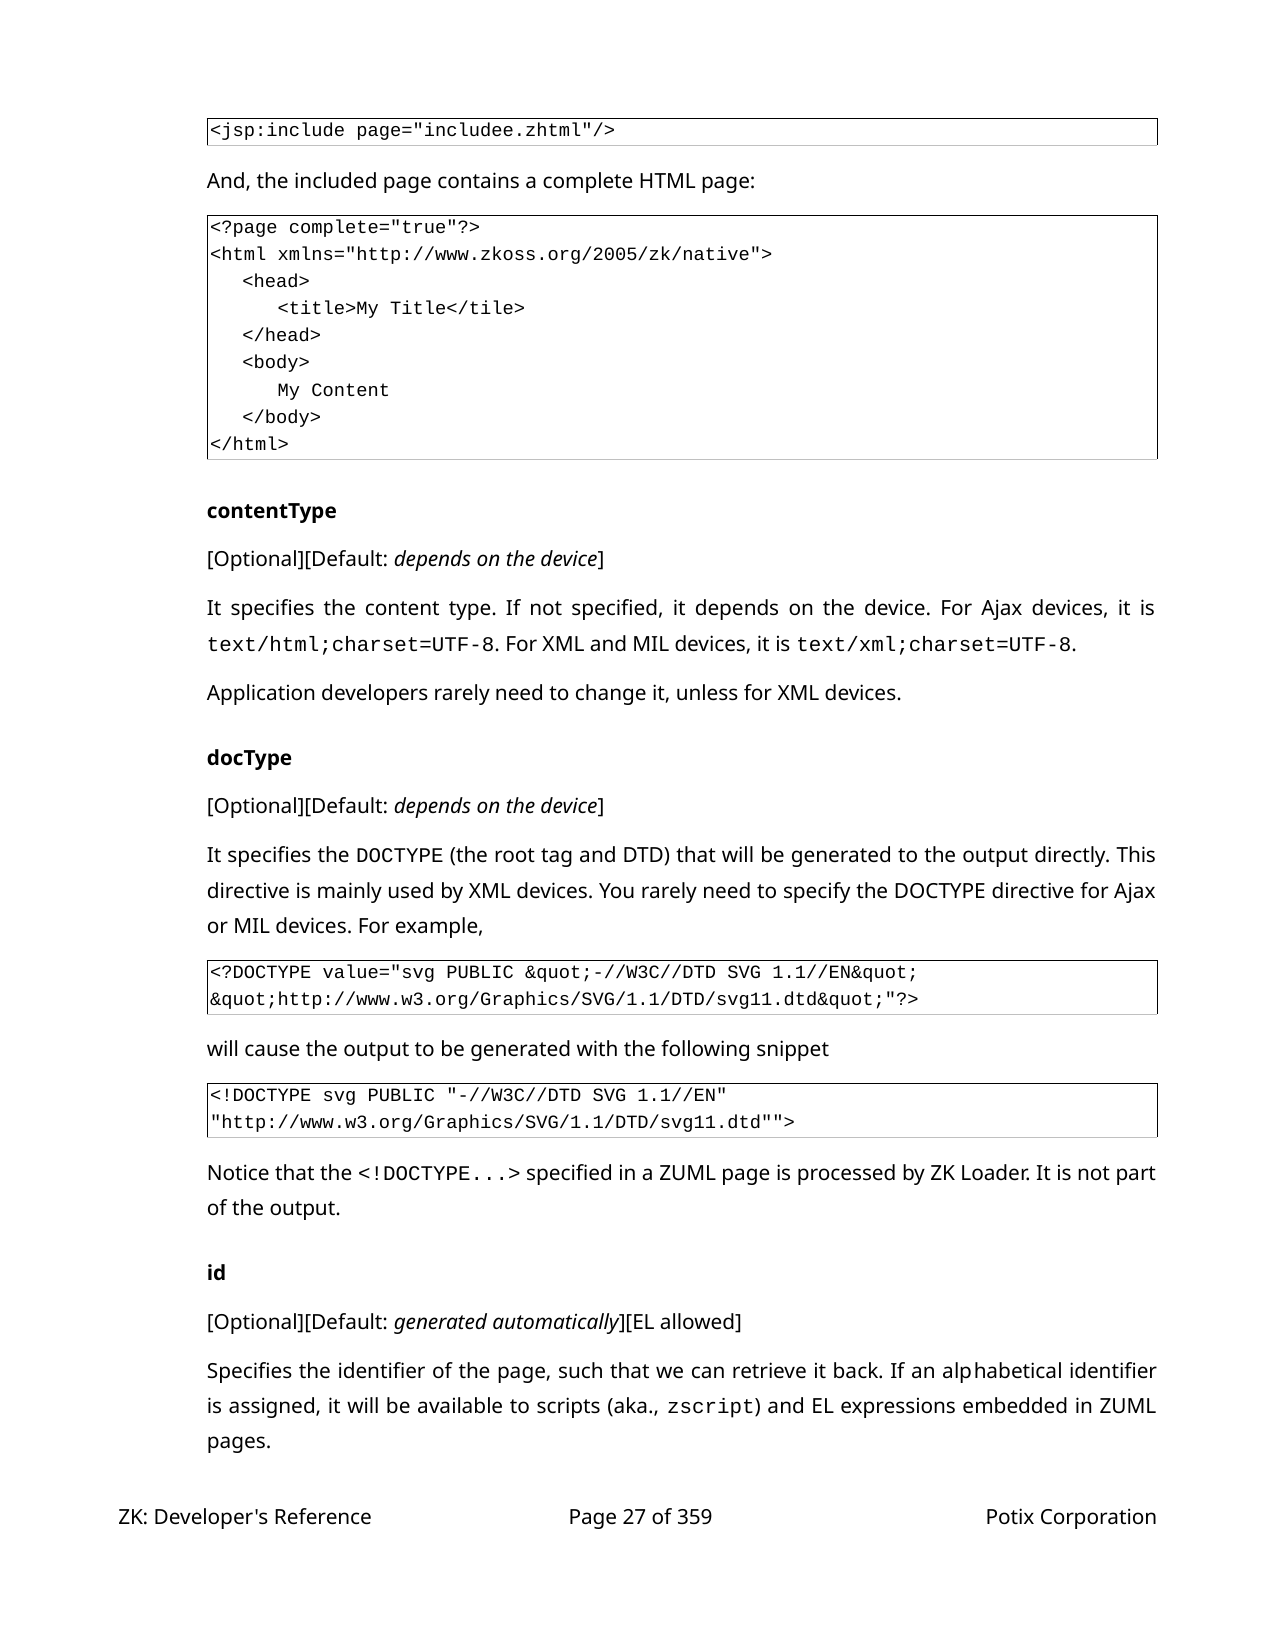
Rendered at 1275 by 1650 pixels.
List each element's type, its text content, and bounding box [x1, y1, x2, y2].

text <!DOCTYPE svg PUBLIC "-//W3C//DTD SVG 1.1//EN" "http://www.w3.org/Graphics/SVG/1.1/DTD/svg11.dtd""> [208, 1084, 1157, 1137]
text My Content [208, 377, 1157, 402]
text <?DOCTYPE value="svg PUBLIC &quot;-//W3C//DTD SVG 1.1//EN&quot; &quot;http://www.w3.org/Graphics/SVG/1.1/DTD/svg11.dtd&quot;"?> [208, 961, 1157, 1014]
text </html> [208, 432, 1157, 459]
text Notice that the <!DOCTYPE...> specified in a ZUML page is processed by ZK Loader. It is not part of the output. [207, 1158, 1157, 1222]
text will cause the output to be generated with the following snippet [207, 1034, 1157, 1063]
subtitle contentType [207, 496, 1157, 524]
text And, the included page contains a complete HTML page: [207, 166, 1157, 194]
text It specifies the content type. If not specified, it depends on the device. For Ajax devices, it is text/html;charset=UTF-8. For XML and MIL devices, it is text/xml;charset=UTF-8. [207, 593, 1157, 657]
text <?page complete="true"?> [208, 216, 1157, 239]
text <body> [208, 350, 1157, 374]
text Specifies the identifier of the page, such that we can retrieve it back. If an alphabetical identifier is assigned, it will be available to scripts (aka., zscript) and EL expressions embedded in ZUML pages. [207, 1356, 1157, 1455]
text <title>My Title</tile> [208, 296, 1157, 320]
text It specifies the DOCTYPE (the root tag and DTD) that will be generated to the output directly. This directive is mainly used by XML devices. You rarely need to specify the DOCTYPE directive for Ajax or MIL devices. For example, [207, 840, 1157, 939]
subtitle id [207, 1258, 1157, 1286]
text [Optional][Default: generated automatically][EL allowed] [207, 1307, 1157, 1335]
subtitle docType [207, 743, 1157, 771]
text Application developers rarely need to change it, unless for XML devices. [207, 678, 1157, 706]
text </body> [208, 404, 1157, 429]
text [Optional][Default: depends on the device] [207, 792, 1157, 820]
text [Optional][Default: depends on the device] [207, 544, 1157, 573]
text </head> [208, 323, 1157, 347]
text <html xmlns="http://www.zkoss.org/2005/zk/native"> <head> [208, 242, 1157, 293]
text <jsp:include page="includee.zhtml"/> [208, 119, 1157, 145]
